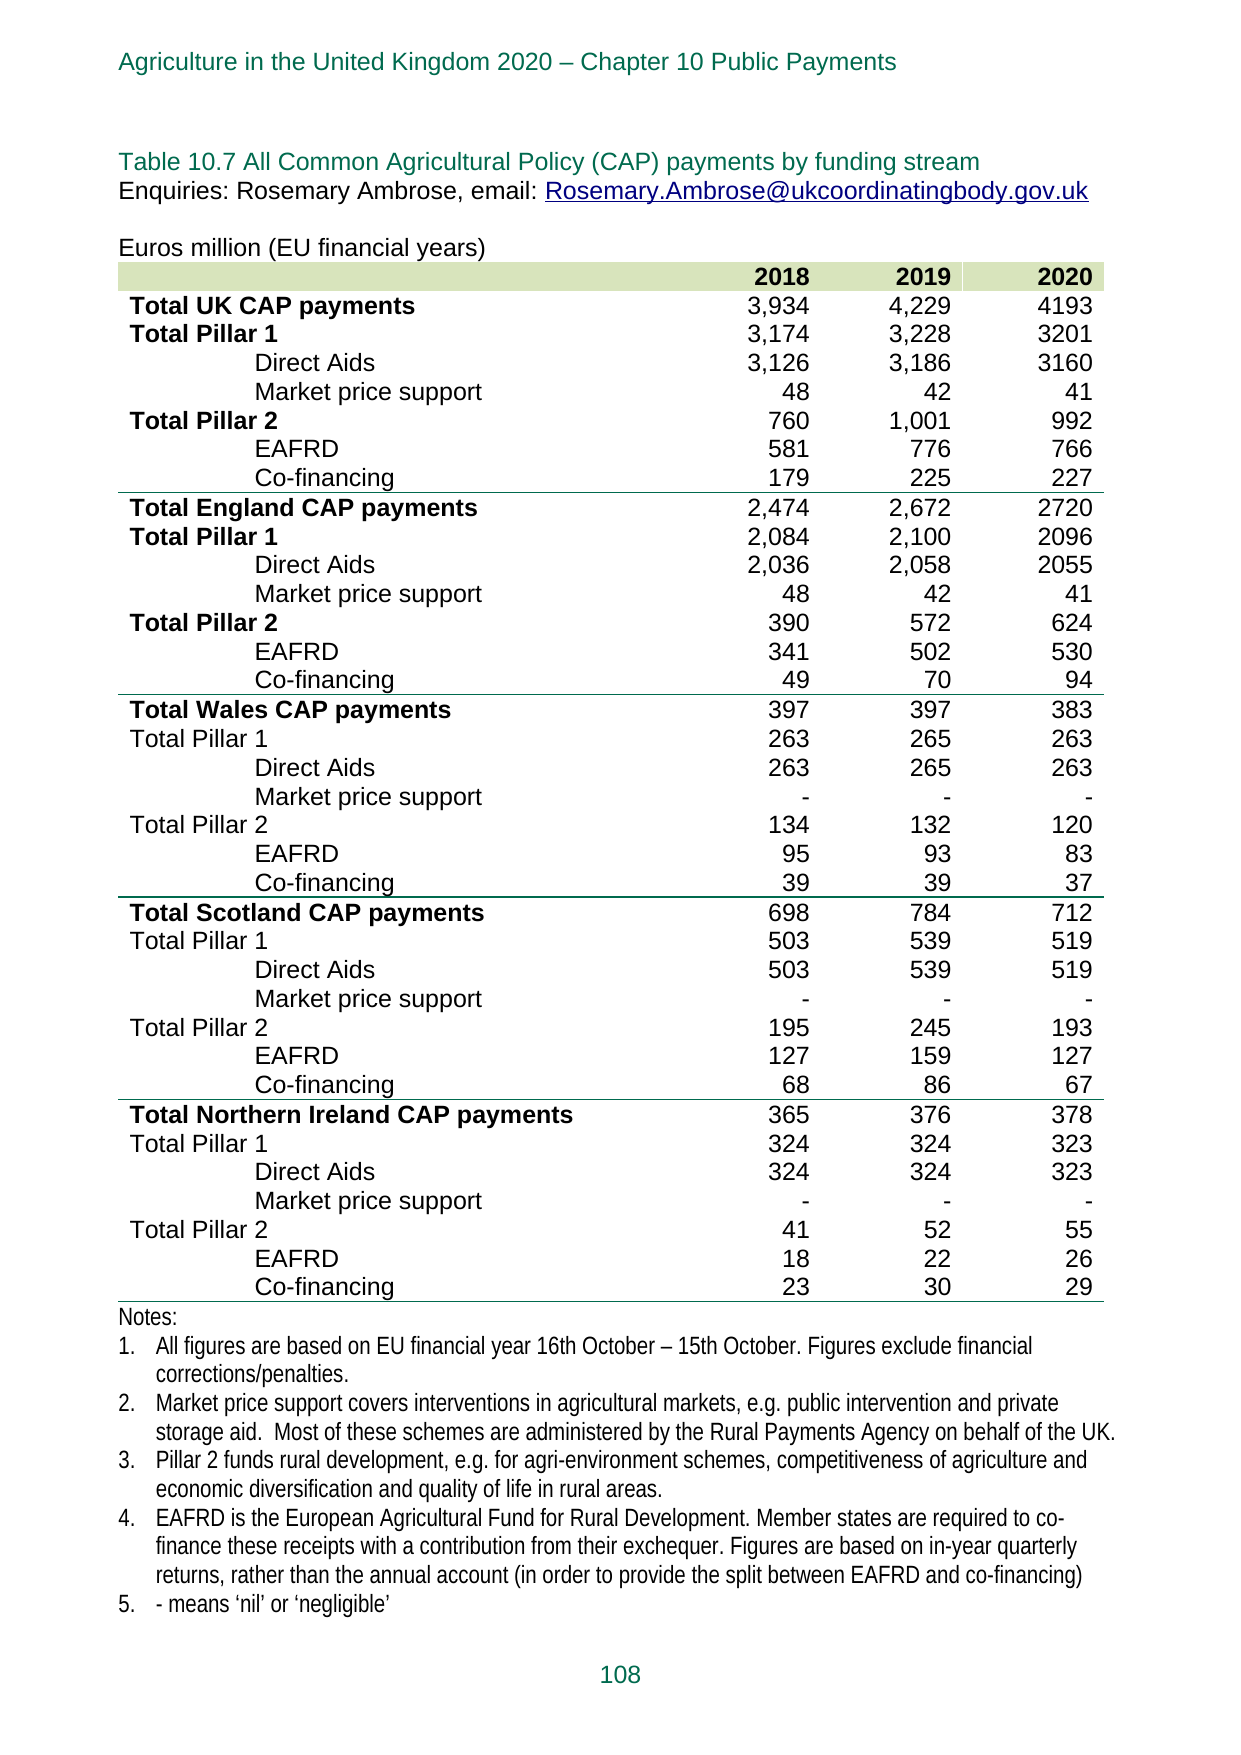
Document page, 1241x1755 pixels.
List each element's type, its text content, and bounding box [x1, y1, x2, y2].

table_cell Direct Aids [118, 348, 679, 377]
table_cell 539 [821, 955, 962, 984]
table_cell Total Wales CAP payments [118, 695, 679, 724]
table_cell 323 [963, 1157, 1104, 1186]
table_cell Total Scotland CAP payments [118, 898, 679, 926]
table_cell 37 [963, 868, 1104, 896]
table_cell 624 [963, 608, 1104, 637]
table_cell Total Pillar 2 [118, 608, 679, 637]
table_cell 519 [963, 926, 1104, 955]
table_cell EAFRD [118, 1244, 679, 1272]
table_cell 760 [679, 406, 821, 434]
table_header [118, 262, 679, 291]
table_cell 324 [679, 1129, 821, 1157]
table_cell 3,186 [821, 348, 962, 377]
table_cell 581 [679, 434, 821, 463]
table_cell 503 [679, 955, 821, 984]
table_cell 94 [963, 665, 1104, 694]
table_cell - [821, 1186, 962, 1215]
table_cell 41 [679, 1215, 821, 1243]
subtitle Table 10.7 All Common Agricultural Policy (CAP) payments by funding stream [118, 147, 1122, 176]
table_cell 383 [963, 695, 1104, 724]
table_cell 503 [679, 926, 821, 955]
table_cell 134 [679, 810, 821, 839]
table_cell Total UK CAP payments [118, 291, 679, 319]
table_cell 397 [679, 695, 821, 724]
table_cell Market price support [118, 579, 679, 608]
table_cell 2,058 [821, 550, 962, 579]
table_cell Direct Aids [118, 753, 679, 781]
table_cell Total Pillar 2 [118, 810, 679, 839]
list Pillar 2 funds rural development, e.g. for agri-environment schemes, competitiveness of agriculture and economic diversification and quality of life in rural areas. [118, 1445, 1122, 1503]
table_cell 502 [821, 637, 962, 665]
table_cell 2055 [963, 550, 1104, 579]
table_cell 26 [963, 1244, 1104, 1272]
table_cell EAFRD [118, 434, 679, 463]
table_cell 3,228 [821, 319, 962, 348]
list EAFRD is the European Agricultural Fund for Rural Development. Member states are required to co-finance these receipts with a contribution from their exchequer. Figures are based on in-year quarterly returns, rather than the annual account (in order to provide the split between EAFRD and co-financing) [118, 1503, 1122, 1588]
table_cell 41 [963, 579, 1104, 608]
table_cell 784 [821, 898, 962, 926]
table_cell 4193 [963, 291, 1104, 319]
table_cell 265 [821, 724, 962, 753]
table_cell 127 [963, 1041, 1104, 1070]
table_cell - [679, 1186, 821, 1215]
table_cell 530 [963, 637, 1104, 665]
table_cell Total Pillar 1 [118, 724, 679, 753]
table_cell Market price support [118, 984, 679, 1012]
table_cell 324 [821, 1129, 962, 1157]
table_cell 539 [821, 926, 962, 955]
text Enquiries: Rosemary Ambrose, email: Rosemary.Ambrose@ukcoordinatingbody.gov.uk [118, 176, 1122, 204]
table_cell 52 [821, 1215, 962, 1243]
table_cell 390 [679, 608, 821, 637]
table_cell 712 [963, 898, 1104, 926]
table_cell 3,174 [679, 319, 821, 348]
table_cell 766 [963, 434, 1104, 463]
table_cell Co-financing [118, 1070, 679, 1099]
table_cell 22 [821, 1244, 962, 1272]
table_cell Market price support [118, 1186, 679, 1215]
table_cell 55 [963, 1215, 1104, 1243]
list Market price support covers interventions in agricultural markets, e.g. public intervention and private storage aid. Most of these schemes are administered by the Rural Payments Agency on behalf of the UK. [118, 1388, 1122, 1445]
table_cell - [679, 781, 821, 810]
table_cell 127 [679, 1041, 821, 1070]
table_cell 2,474 [679, 493, 821, 522]
list All figures are based on EU financial year 16th October – 15th October. Figures exclude financial corrections/penalties. [118, 1331, 1122, 1388]
table_cell Total Pillar 2 [118, 1013, 679, 1041]
table_cell 2720 [963, 493, 1104, 522]
table_cell 68 [679, 1070, 821, 1099]
table_cell 776 [821, 434, 962, 463]
table_cell 1,001 [821, 406, 962, 434]
table_cell EAFRD [118, 637, 679, 665]
table_cell 3,126 [679, 348, 821, 377]
text Euros million (EU financial years) [118, 233, 1122, 262]
table_cell 86 [821, 1070, 962, 1099]
table_cell 341 [679, 637, 821, 665]
table_cell - [679, 984, 821, 1012]
table_cell Total Pillar 2 [118, 406, 679, 434]
table_cell EAFRD [118, 839, 679, 868]
table_cell 227 [963, 463, 1104, 492]
table_cell 323 [963, 1129, 1104, 1157]
table_cell 49 [679, 665, 821, 694]
table_cell 42 [821, 579, 962, 608]
table_cell 29 [963, 1272, 1104, 1301]
table_cell 18 [679, 1244, 821, 1272]
table_cell 2,100 [821, 522, 962, 550]
table_cell 195 [679, 1013, 821, 1041]
table_cell 48 [679, 579, 821, 608]
table_cell 93 [821, 839, 962, 868]
table_cell 378 [963, 1100, 1104, 1128]
table_cell 324 [679, 1157, 821, 1186]
table_cell 41 [963, 377, 1104, 406]
table_cell 376 [821, 1100, 962, 1128]
table_cell 95 [679, 839, 821, 868]
table_cell 3201 [963, 319, 1104, 348]
table_cell EAFRD [118, 1041, 679, 1070]
table_cell 30 [821, 1272, 962, 1301]
table_cell 193 [963, 1013, 1104, 1041]
table_cell 365 [679, 1100, 821, 1128]
table_header 2019 [821, 262, 962, 291]
table_cell Market price support [118, 781, 679, 810]
table_cell 225 [821, 463, 962, 492]
table_cell Co-financing [118, 463, 679, 492]
table_cell 39 [679, 868, 821, 896]
table_cell Direct Aids [118, 550, 679, 579]
table_cell 2,672 [821, 493, 962, 522]
table_cell 992 [963, 406, 1104, 434]
table_cell 42 [821, 377, 962, 406]
table_cell 132 [821, 810, 962, 839]
table_cell 519 [963, 955, 1104, 984]
table_cell 263 [679, 753, 821, 781]
table_cell - [821, 984, 962, 1012]
table_cell - [963, 781, 1104, 810]
table_cell Total Pillar 1 [118, 926, 679, 955]
table_cell 120 [963, 810, 1104, 839]
table_header 2020 [963, 262, 1104, 291]
table_cell Total Pillar 1 [118, 319, 679, 348]
table_cell 245 [821, 1013, 962, 1041]
table_cell 397 [821, 695, 962, 724]
table_cell 39 [821, 868, 962, 896]
table_cell 70 [821, 665, 962, 694]
table_cell Co-financing [118, 1272, 679, 1301]
text Notes: [118, 1302, 1122, 1331]
table_cell 4,229 [821, 291, 962, 319]
table_cell 179 [679, 463, 821, 492]
table_cell 67 [963, 1070, 1104, 1099]
table_cell 572 [821, 608, 962, 637]
table_cell Total England CAP payments [118, 493, 679, 522]
table_cell 698 [679, 898, 821, 926]
table_cell 263 [963, 753, 1104, 781]
table_cell 3,934 [679, 291, 821, 319]
table_cell 265 [821, 753, 962, 781]
table_cell 3160 [963, 348, 1104, 377]
table_cell - [963, 1186, 1104, 1215]
table_cell 263 [963, 724, 1104, 753]
table_cell Total Pillar 2 [118, 1215, 679, 1243]
table_cell Total Pillar 1 [118, 1129, 679, 1157]
table_cell Market price support [118, 377, 679, 406]
table_cell Total Pillar 1 [118, 522, 679, 550]
table_cell 2,036 [679, 550, 821, 579]
table_cell 83 [963, 839, 1104, 868]
table_cell 2,084 [679, 522, 821, 550]
table_cell Direct Aids [118, 1157, 679, 1186]
table_cell 23 [679, 1272, 821, 1301]
list - means ‘nil’ or ‘negligible’ [118, 1588, 1122, 1617]
table_cell 263 [679, 724, 821, 753]
table_cell Co-financing [118, 665, 679, 694]
table_cell 48 [679, 377, 821, 406]
table_cell - [821, 781, 962, 810]
table_header 2018 [679, 262, 821, 291]
table_cell 324 [821, 1157, 962, 1186]
table_cell 2096 [963, 522, 1104, 550]
table_cell 159 [821, 1041, 962, 1070]
table_cell Total Northern Ireland CAP payments [118, 1100, 679, 1128]
table_cell - [963, 984, 1104, 1012]
table_cell Co-financing [118, 868, 679, 896]
table_cell Direct Aids [118, 955, 679, 984]
